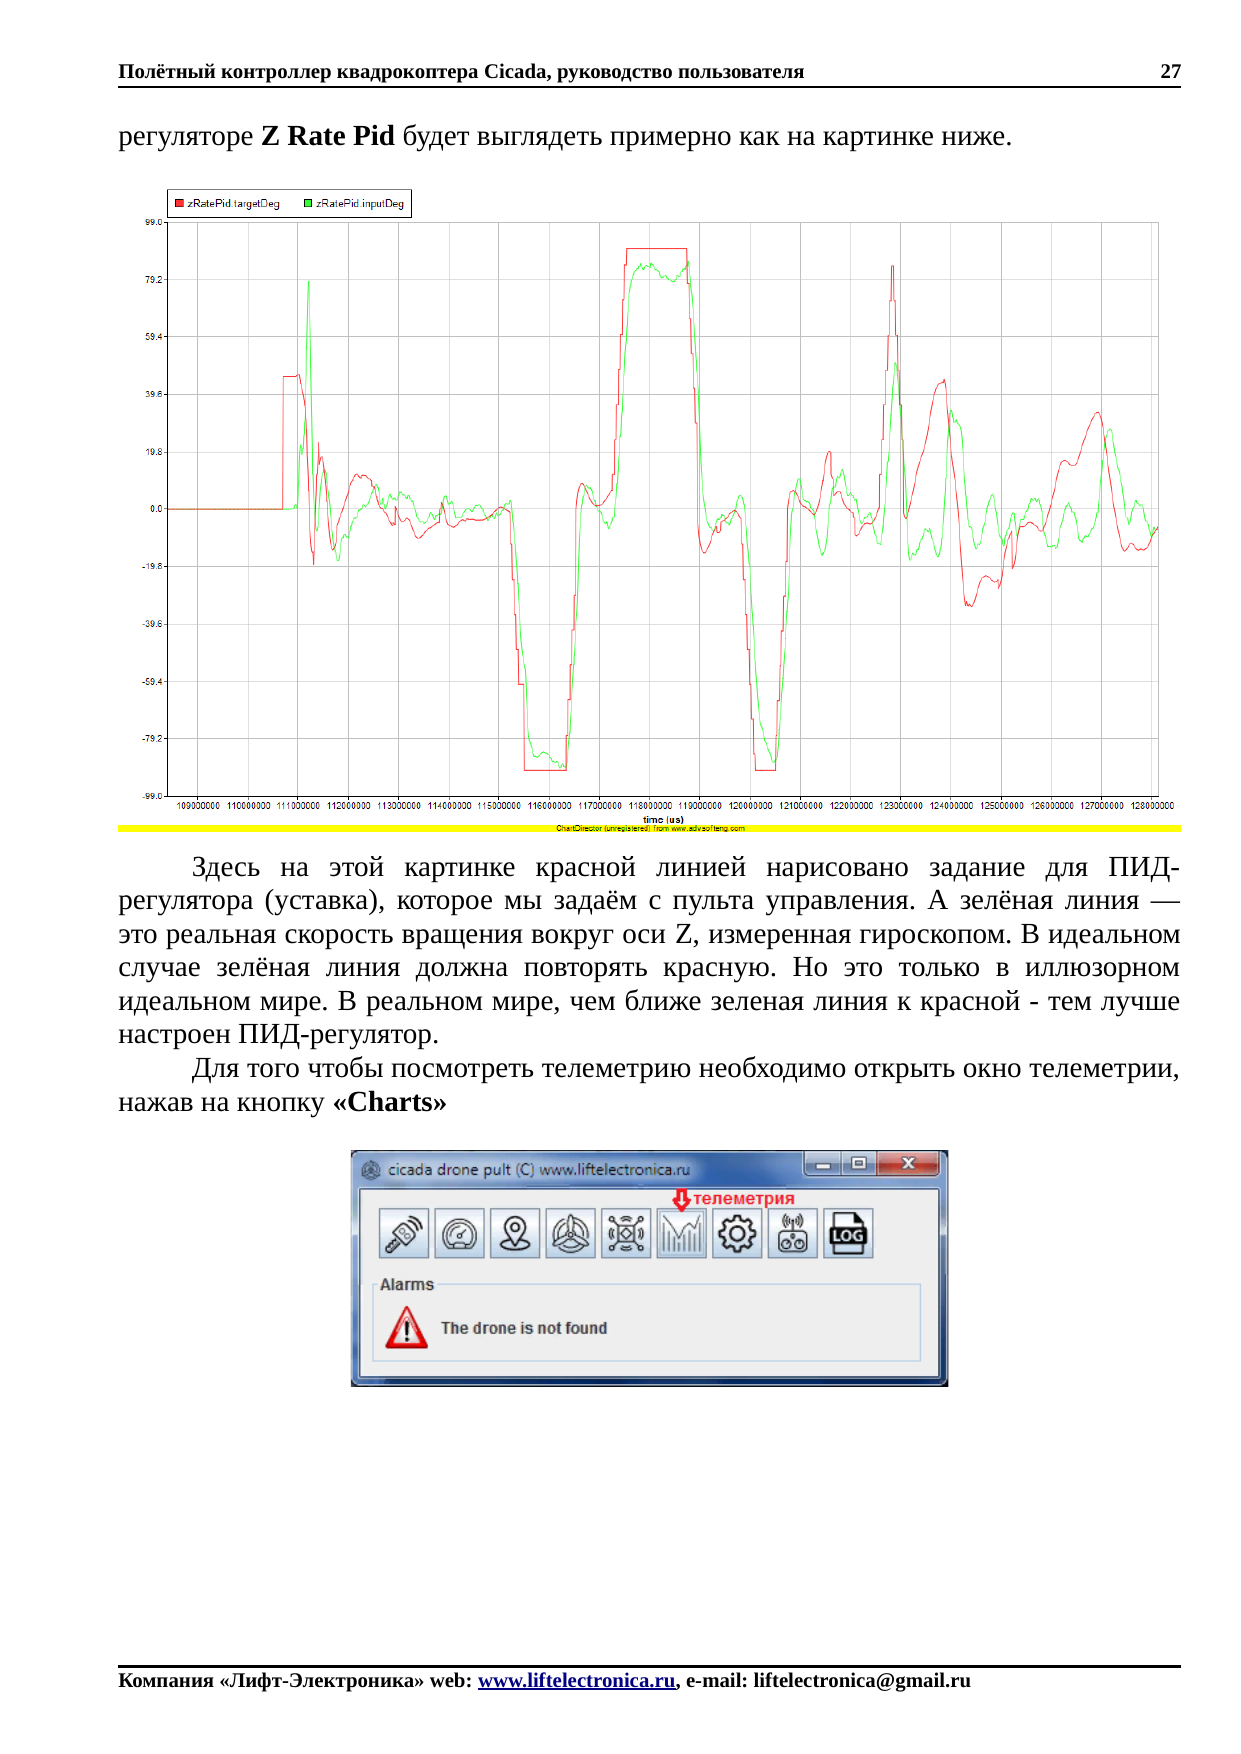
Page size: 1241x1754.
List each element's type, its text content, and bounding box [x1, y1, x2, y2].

picture [350, 1150, 949, 1387]
text регуляторе Z Rate Pid будет выглядеть примерно как на картинке ниже. [118, 118, 1181, 152]
text Для того чтобы посмотреть телеметрию необходимо открыть окно телеметрии, нажав на кнопку «Charts» [118, 1050, 1181, 1117]
text Здесь на этой картинке красной линией нарисовано задание для ПИД-регулятора (уставка), которое мы задаём с пульта управления. А зелёная линия — это реальная скорость вращения вокруг оси Z, измеренная гироскопом. В идеальном случае зелёная линия должна повторять красную. Но это только в иллюзорном идеальном мире. В реальном мире, чем ближе зеленая линия к красной - тем лучше настроен ПИД-регулятор. [118, 832, 1181, 1050]
picture [118, 185, 1182, 832]
